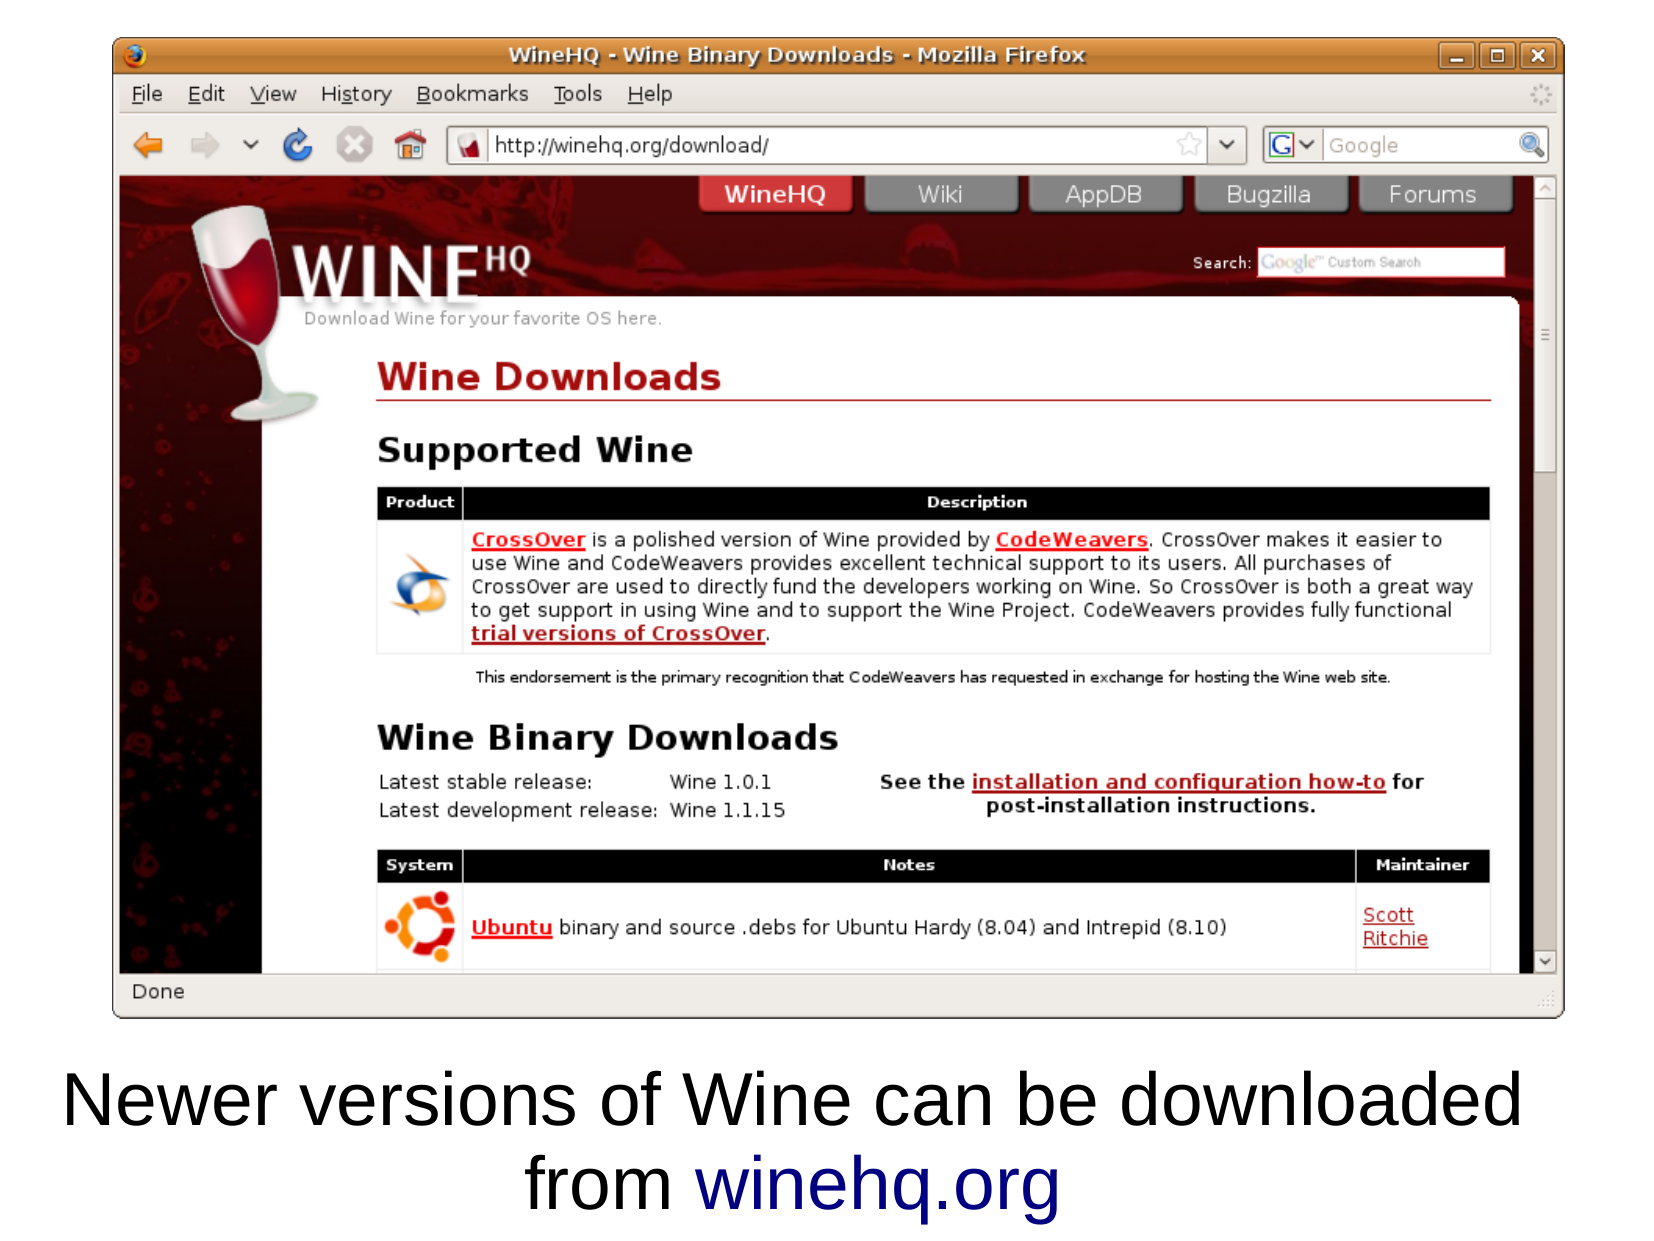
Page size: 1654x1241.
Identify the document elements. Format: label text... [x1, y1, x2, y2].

picture [112, 37, 1565, 1019]
title Newer versions of Wine can be downloaded from winehq.org [49, 1045, 1538, 1238]
